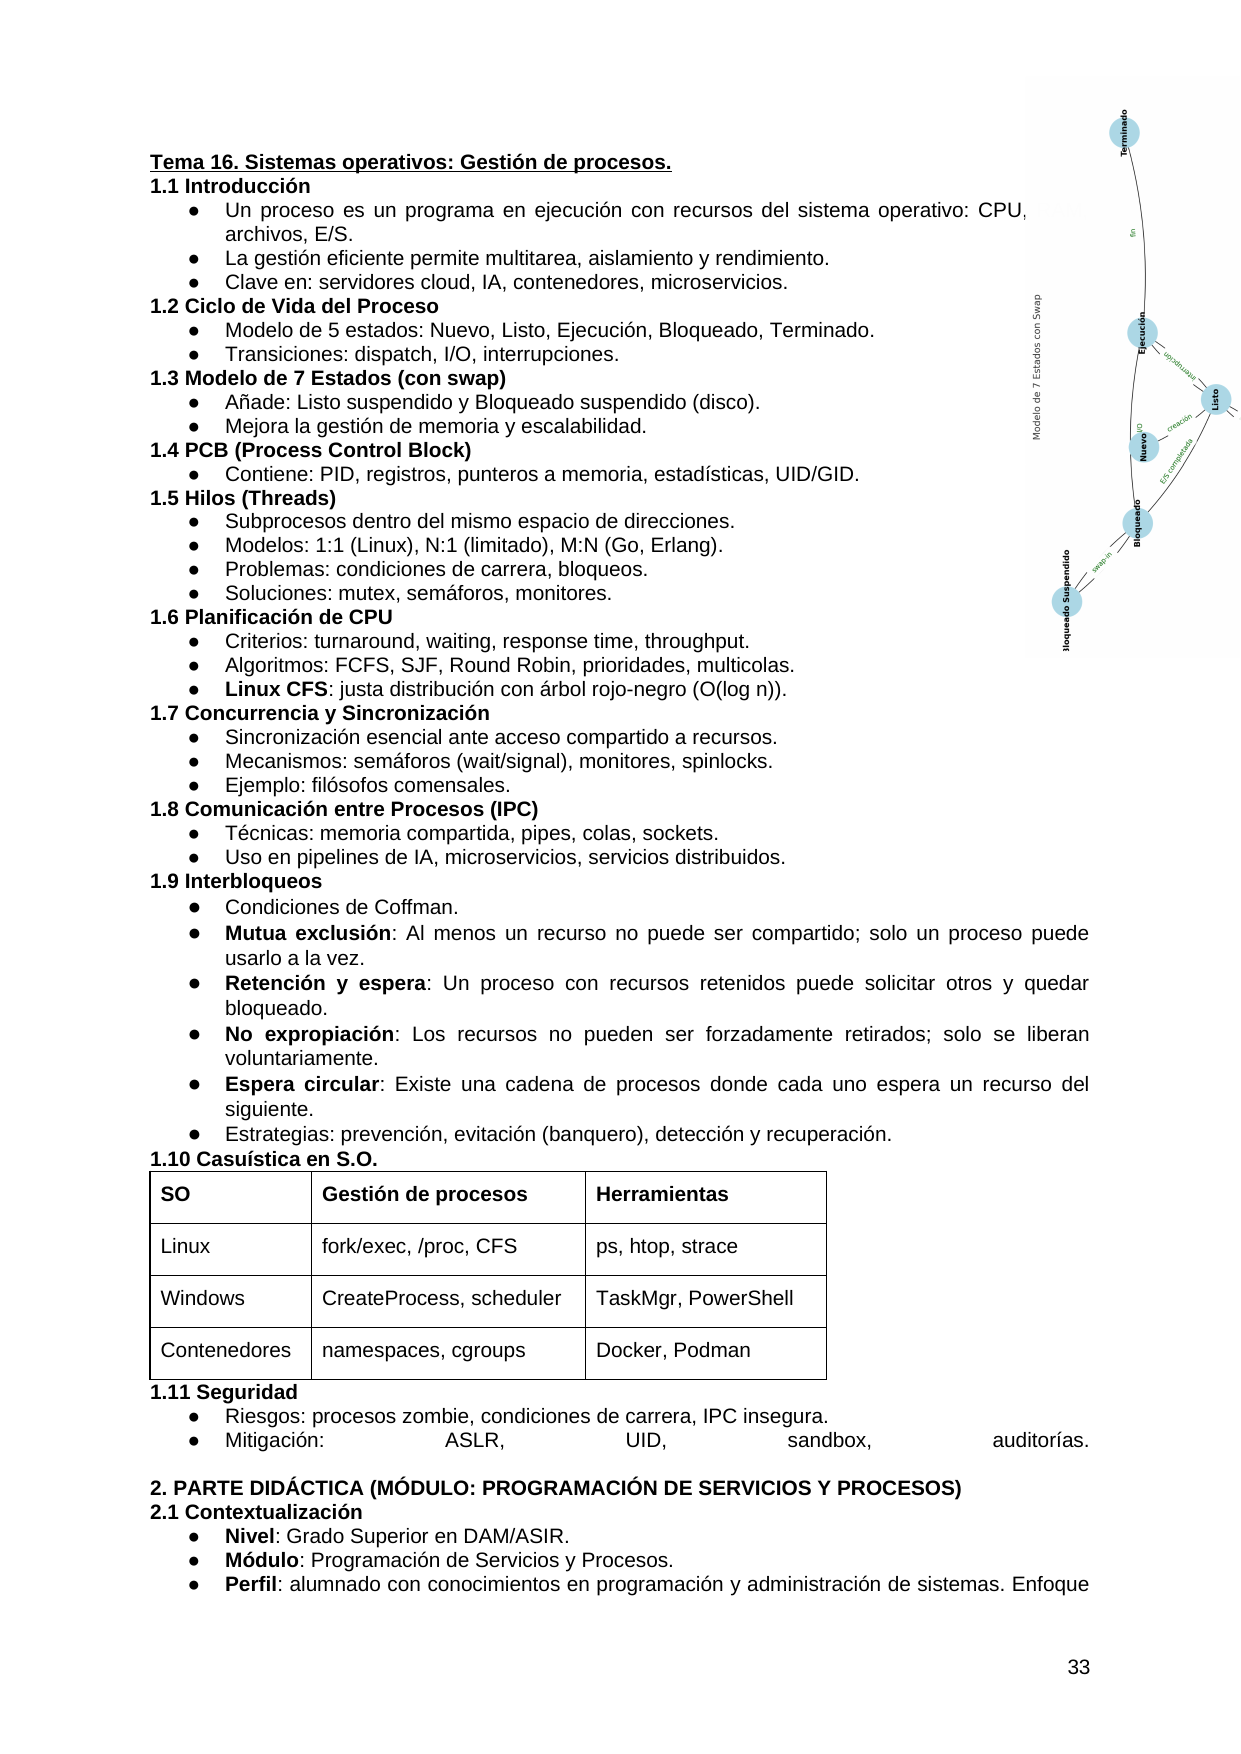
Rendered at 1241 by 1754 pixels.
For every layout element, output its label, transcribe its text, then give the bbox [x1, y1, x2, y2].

table_cell Contenedores [151, 1328, 311, 1379]
list Retención y espera: Un proceso con recursos retenidos puede solicitar otros y quedar bloqueado. [187, 969, 1090, 1020]
table_cell namespaces, cgroups [312, 1328, 585, 1379]
list Problemas: condiciones de carrera, bloqueos. [187, 557, 1025, 581]
list Linux CFS: justa distribución con árbol rojo-negro (O(log n)). [187, 677, 1090, 701]
picture [1026, 77, 1241, 657]
subtitle 1.9 Interbloqueos [150, 869, 1090, 893]
list Riesgos: procesos zombie, condiciones de carrera, IPC insegura. [187, 1404, 1090, 1428]
list Ejemplo: filósofos comensales. [187, 773, 1090, 797]
list Nivel: Grado Superior en DAM/ASIR. [187, 1524, 1090, 1548]
list Soluciones: mutex, semáforos, monitores. [187, 581, 1025, 605]
table_cell fork/exec, /proc, CFS [312, 1224, 585, 1275]
list Algoritmos: FCFS, SJF, Round Robin, prioridades, multicolas. [187, 653, 1090, 677]
table_cell Windows [151, 1276, 311, 1327]
list Uso en pipelines de IA, microservicios, servicios distribuidos. [187, 845, 1090, 869]
list Técnicas: memoria compartida, pipes, colas, sockets. [187, 821, 1090, 845]
list Mecanismos: semáforos (wait/signal), monitores, spinlocks. [187, 749, 1090, 773]
table_cell Linux [151, 1224, 311, 1275]
subtitle 1.1 Introducción [150, 174, 1025, 198]
list Espera circular: Existe una cadena de procesos donde cada uno espera un recurso del siguiente. [187, 1070, 1090, 1120]
list Mejora la gestión de memoria y escalabilidad. [187, 413, 1025, 437]
subtitle 1.5 Hilos (Threads) [150, 485, 1025, 509]
subtitle 1.2 Ciclo de Vida del Proceso [150, 294, 1025, 318]
subtitle 1.6 Planificación de CPU [150, 605, 1025, 629]
list La gestión eficiente permite multitarea, aislamiento y rendimiento. [187, 246, 1025, 270]
list Subprocesos dentro del mismo espacio de direcciones. [187, 509, 1025, 533]
subtitle 1.3 Modelo de 7 Estados (con swap) [150, 366, 1025, 389]
table_header Herramientas [586, 1172, 826, 1223]
table_cell ps, htop, strace [586, 1224, 826, 1275]
list Condiciones de Coffman. [187, 893, 1090, 919]
list Modelo de 5 estados: Nuevo, Listo, Ejecución, Bloqueado, Terminado. [187, 318, 1025, 342]
table_cell TaskMgr, PowerShell [586, 1276, 826, 1327]
subtitle 2.1 Contextualización [150, 1500, 1090, 1524]
list Mitigación: ASLR, UID, sandbox, auditorías. [187, 1428, 1090, 1476]
list Añade: Listo suspendido y Bloqueado suspendido (disco). [187, 389, 1025, 413]
table_header Gestión de procesos [312, 1172, 585, 1223]
list Módulo: Programación de Servicios y Procesos. [187, 1548, 1090, 1572]
table_cell Docker, Podman [586, 1328, 826, 1379]
list Mutua exclusión: Al menos un recurso no puede ser compartido; solo un proceso puede usarlo a la vez. [187, 919, 1090, 969]
table_header SO [151, 1172, 311, 1223]
subtitle 1.4 PCB (Process Control Block) [150, 437, 1025, 461]
list Criterios: turnaround, waiting, response time, throughput. [187, 629, 1025, 653]
list Sincronización esencial ante acceso compartido a recursos. [187, 725, 1090, 749]
subtitle 1.10 Casuística en S.O. [150, 1147, 1090, 1171]
list Clave en: servidores cloud, IA, contenedores, microservicios. [187, 270, 1025, 294]
list Modelos: 1:1 (Linux), N:1 (limitado), M:N (Go, Erlang). [187, 533, 1025, 557]
list Transiciones: dispatch, I/O, interrupciones. [187, 342, 1025, 366]
list Estrategias: prevención, evitación (banquero), detección y recuperación. [187, 1120, 1090, 1147]
subtitle 1.7 Concurrencia y Sincronización [150, 701, 1090, 725]
subtitle 1.11 Seguridad [150, 1380, 1090, 1404]
table_cell CreateProcess, scheduler [312, 1276, 585, 1327]
list Un proceso es un programa en ejecución con recursos del sistema operativo: CPU, RAM, archivos, E/S. [187, 198, 1025, 246]
subtitle Tema 16. Sistemas operativos: Gestión de procesos. [150, 150, 1025, 174]
list No expropiación: Los recursos no pueden ser forzadamente retirados; solo se liberan voluntariamente. [187, 1020, 1090, 1070]
subtitle 1.8 Comunicación entre Procesos (IPC) [150, 797, 1090, 821]
list Contiene: PID, registros, punteros a memoria, estadísticas, UID/GID. [187, 461, 1025, 485]
list Perfil: alumnado con conocimientos en programación y administración de sistemas. Enfoque [187, 1572, 1090, 1596]
subtitle 2. PARTE DIDÁCTICA (MÓDULO: PROGRAMACIÓN DE SERVICIOS Y PROCESOS) [150, 1476, 1090, 1500]
